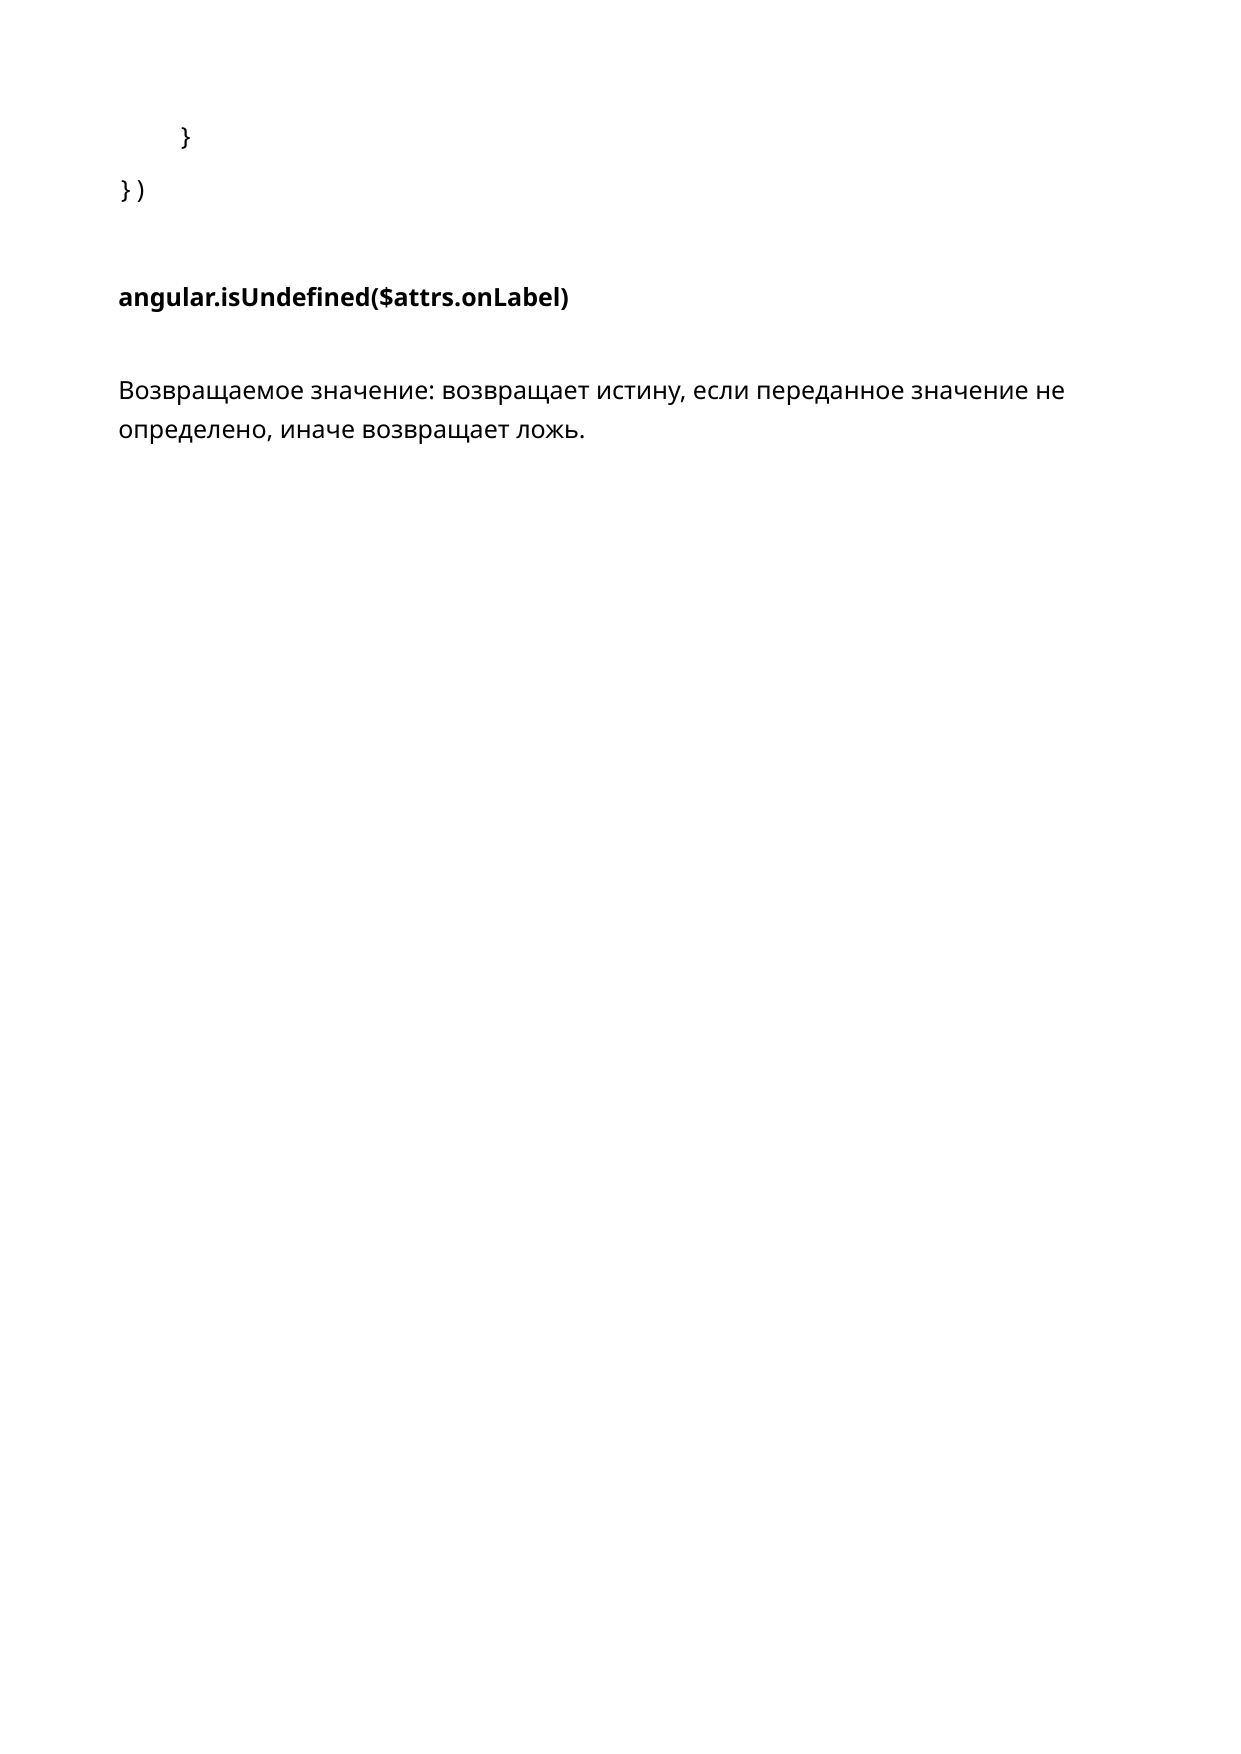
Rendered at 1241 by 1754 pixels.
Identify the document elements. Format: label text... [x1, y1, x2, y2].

text } [118, 118, 1122, 152]
text Возвращаемое значение: возвращает истину, если переданное значение не определено, иначе возвращает ложь. [118, 372, 1122, 446]
text }) [118, 172, 1122, 206]
text angular.isUndefined($attrs.onLabel) [118, 279, 1122, 353]
